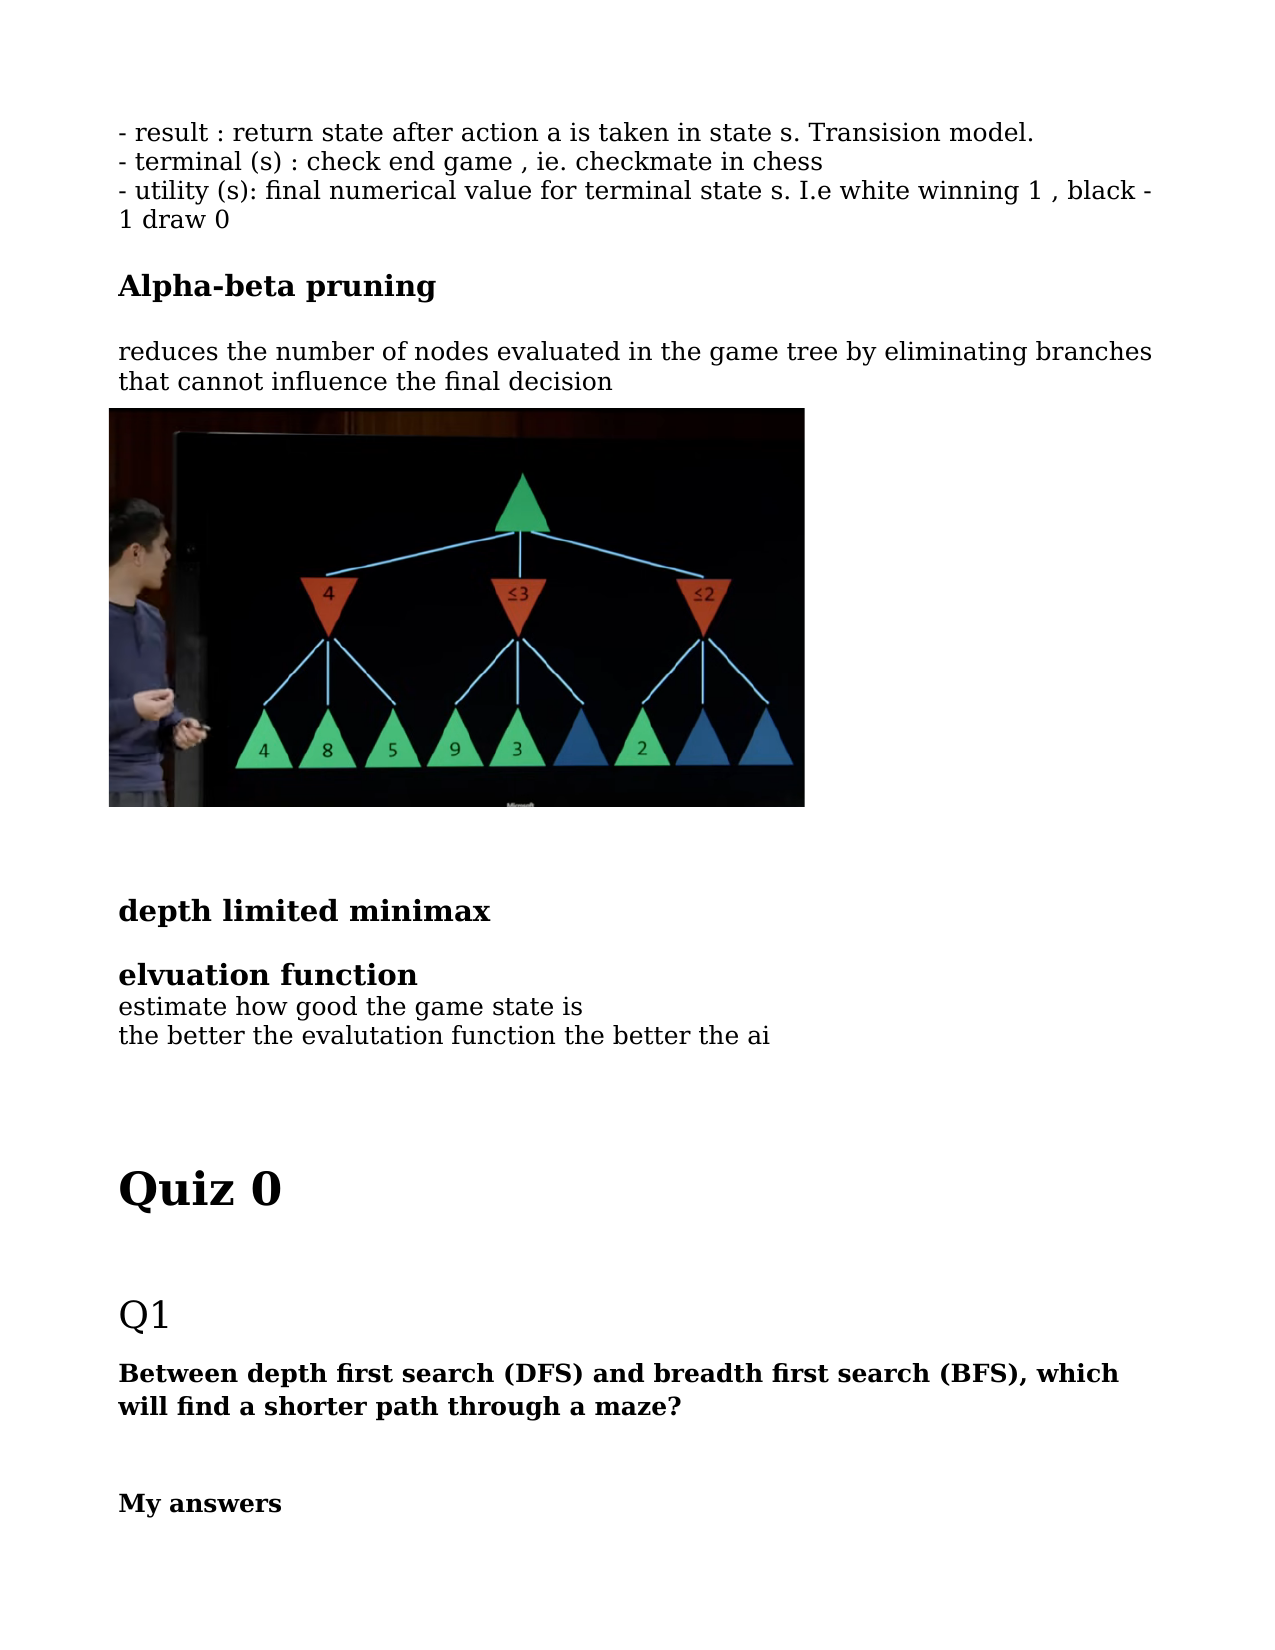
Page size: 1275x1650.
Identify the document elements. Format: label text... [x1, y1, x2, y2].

text - result : return state after action a is taken in state s. Transision model. [118, 118, 1157, 147]
text Alpha-beta pruning [118, 269, 1157, 303]
text - terminal (s) : check end game , ie. checkmate in chess [118, 147, 1157, 176]
text Quiz 0 [118, 1162, 1157, 1216]
text Q1 [118, 1294, 1157, 1337]
text depth limited minimax [118, 894, 1157, 928]
text My answers [118, 1489, 1157, 1518]
text Between depth first search (DFS) and breadth first search (BFS), which will find a shorter path through a maze? [118, 1358, 1157, 1422]
text reduces the number of nodes evaluated in the game tree by eliminating branches that cannot influence the final decision [118, 338, 1157, 396]
text elvuation function [118, 957, 1157, 992]
text estimate how good the game state is [118, 992, 1157, 1021]
text - utility (s): final numerical value for terminal state s. I.e white winning 1 , black -1 draw 0 [118, 176, 1157, 235]
text the better the evalutation function the better the ai [118, 1021, 1157, 1050]
picture [108, 408, 805, 807]
